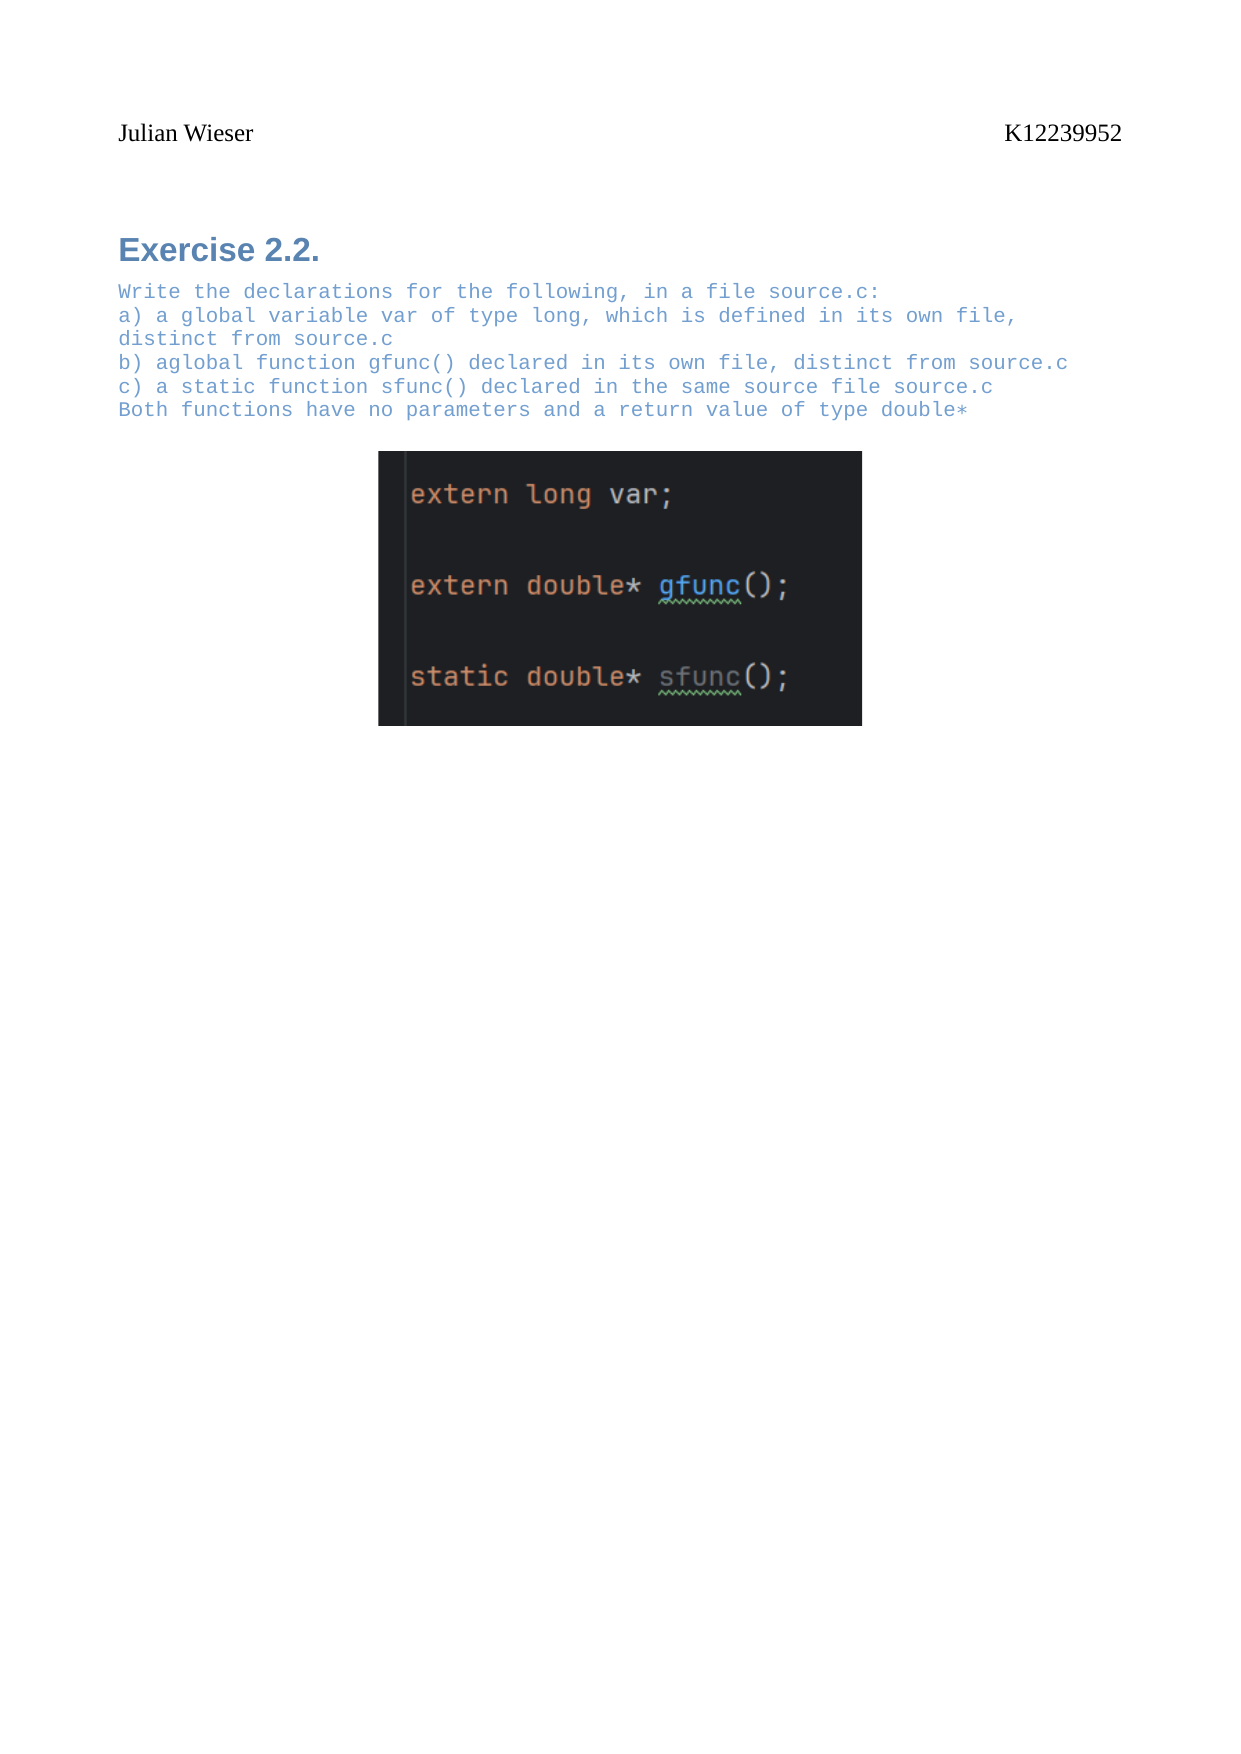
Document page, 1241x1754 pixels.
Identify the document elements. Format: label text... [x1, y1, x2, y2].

subtitle Exercise 2.2. [118, 230, 1122, 268]
text Write the declarations for the following, in a file source.c: a) a global variable var of type long, which is defined in its own file, distinct from source.c b) aglobal function gfunc() declared in its own file, distinct from source.c c) a static function sfunc() declared in the same source file source.c Both functions have no parameters and a return value of type double∗ [118, 281, 1122, 423]
picture [378, 451, 863, 726]
